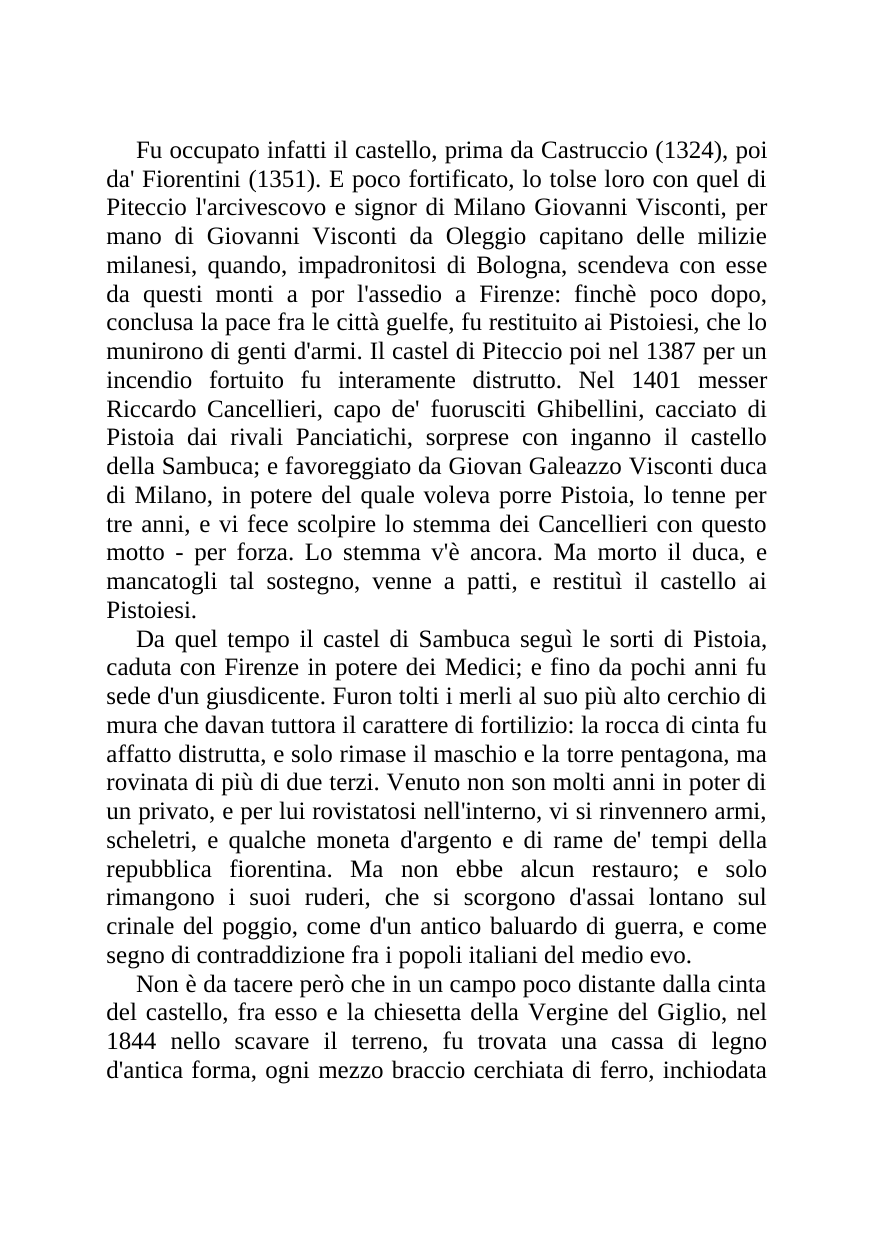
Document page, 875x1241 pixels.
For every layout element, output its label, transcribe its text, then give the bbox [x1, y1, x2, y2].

text Fu occupato infatti il castello, prima da Castruccio (1324), poi da' Fiorentini (1351). E poco fortificato, lo tolse loro con quel di Piteccio l'arcivescovo e signor di Milano Giovanni Visconti, per mano di Giovanni Visconti da Oleggio capitano delle milizie milanesi, quando, impadronitosi di Bologna, scendeva con esse da questi monti a por l'assedio a Firenze: finchè poco dopo, conclusa la pace fra le città guelfe, fu restituito ai Pistoiesi, che lo munirono di genti d'armi. Il castel di Piteccio poi nel 1387 per un incendio fortuito fu interamente distrutto. Nel 1401 messer Riccardo Cancellieri, capo de' fuorusciti Ghibellini, cacciato di Pistoia dai rivali Panciatichi, sorprese con inganno il castello della Sambuca; e favoreggiato da Giovan Galeazzo Visconti duca di Milano, in potere del quale voleva porre Pistoia, lo tenne per tre anni, e vi fece scolpire lo stemma dei Cancellieri con questo motto - per forza. Lo stemma v'è ancora. Ma morto il duca, e mancatogli tal sostegno, venne a patti, e restituì il castello ai Pistoiesi. [106, 135, 768, 624]
text Da quel tempo il castel di Sambuca seguì le sorti di Pistoia, caduta con Firenze in potere dei Medici; e fino da pochi anni fu sede d'un giusdicente. Furon tolti i merli al suo più alto cerchio di mura che davan tuttora il carattere di fortilizio: la rocca di cinta fu affatto distrutta, e solo rimase il maschio e la torre pentagona, ma rovinata di più di due terzi. Venuto non son molti anni in poter di un privato, e per lui rovistatosi nell'interno, vi si rinvennero armi, scheletri, e qualche moneta d'argento e di rame de' tempi della repubblica fiorentina. Ma non ebbe alcun restauro; e solo rimangono i suoi ruderi, che si scorgono d'assai lontano sul crinale del poggio, come d'un antico baluardo di guerra, e come segno di contraddizione fra i popoli italiani del medio evo. [106, 624, 768, 969]
text Non è da tacere però che in un campo poco distante dalla cinta del castello, fra esso e la chiesetta della Vergine del Giglio, nel 1844 nello scavare il terreno, fu trovata una cassa di legno d'antica forma, ogni mezzo braccio cerchiata di ferro, inchiodata [106, 969, 768, 1084]
